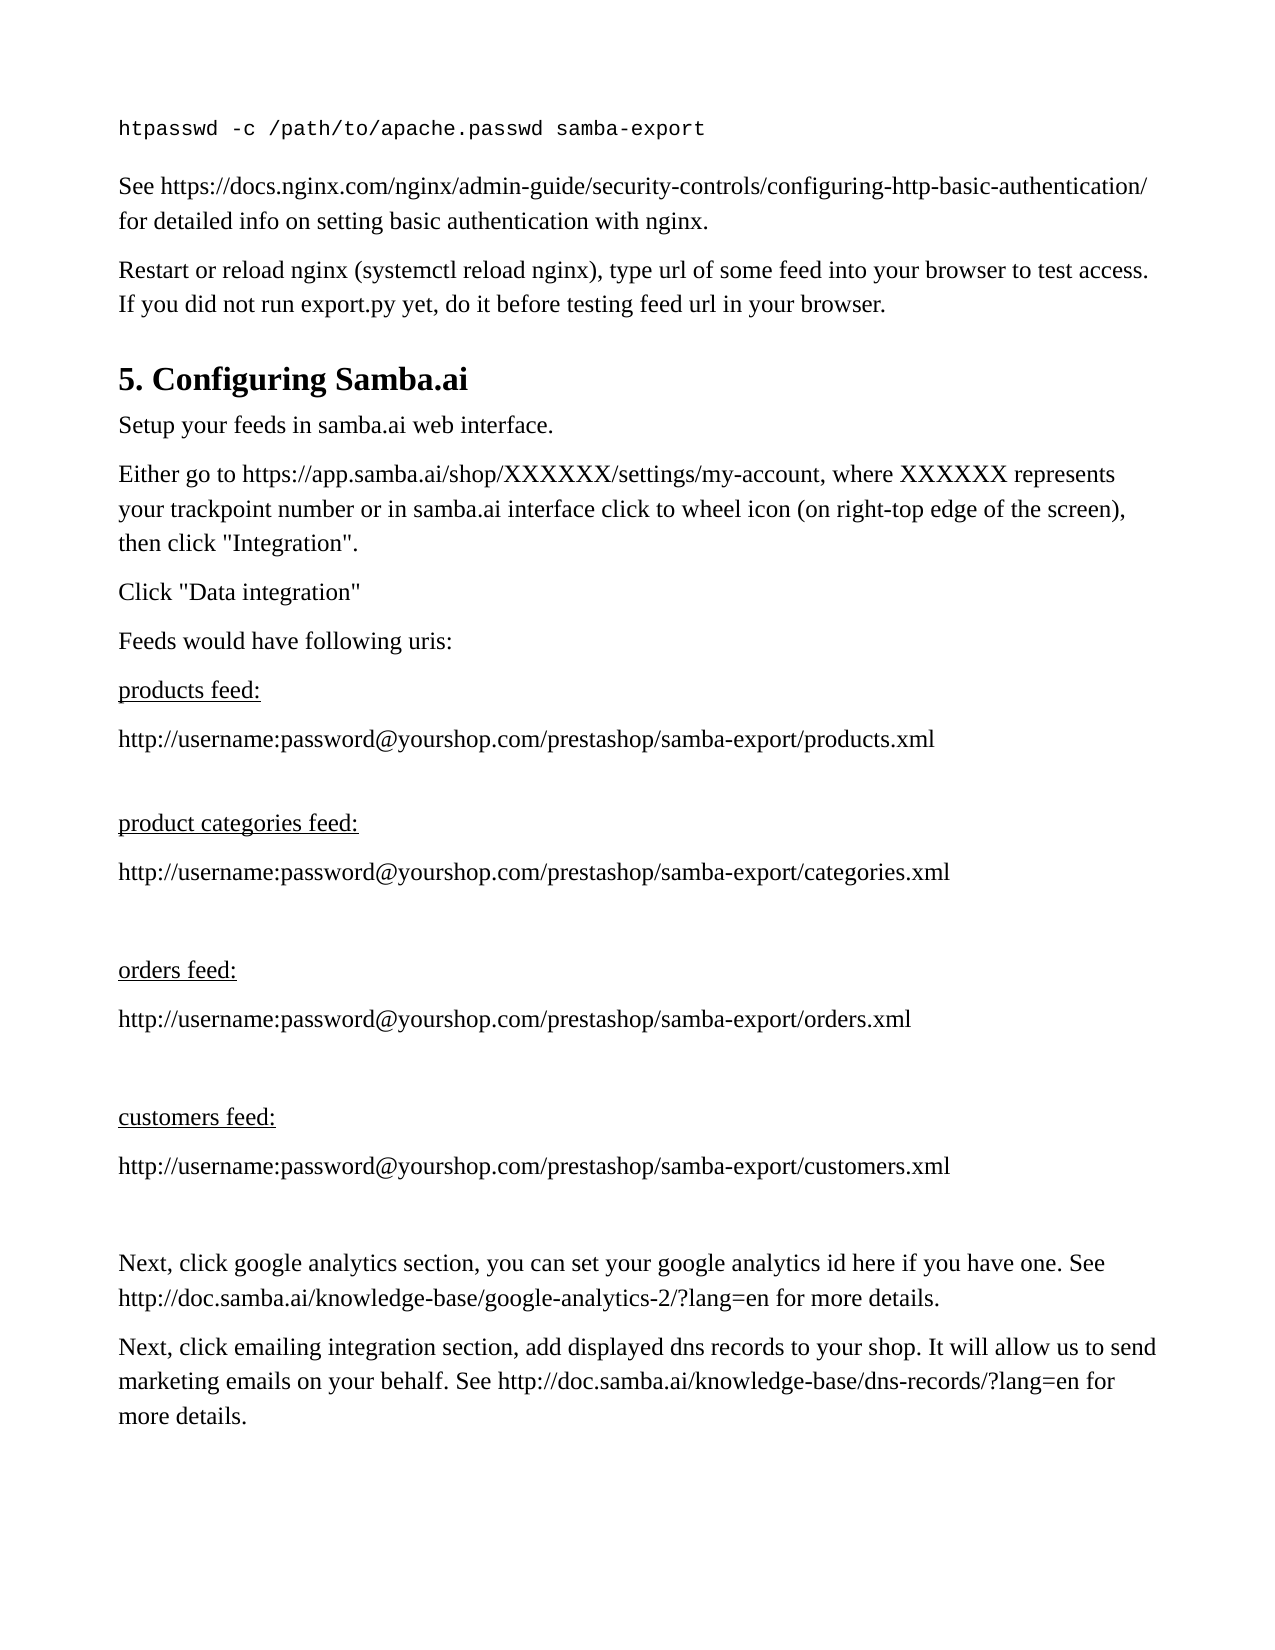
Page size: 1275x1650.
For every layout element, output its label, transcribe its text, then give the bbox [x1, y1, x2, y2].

text http://username:password@yourshop.com/prestashop/samba-export/orders.xml [118, 1004, 1157, 1033]
text Setup your feeds in samba.ai web interface. [118, 410, 1157, 439]
text customers feed: [118, 1102, 1157, 1130]
text http://username:password@yourshop.com/prestashop/samba-export/products.xml [118, 724, 1157, 753]
text orders feed: [118, 955, 1157, 984]
text products feed: [118, 676, 1157, 704]
text Click "Data integration" [118, 577, 1157, 606]
text See https://docs.nginx.com/nginx/admin-guide/security-controls/configuring-http-basic-authentication/ for detailed info on setting basic authentication with nginx. [118, 171, 1157, 234]
subtitle 5. Configuring Samba.ai [118, 359, 1157, 398]
text Restart or reload nginx (systemctl reload nginx), type url of some feed into your browser to test access. If you did not run export.py yet, do it before testing feed url in your browser. [118, 255, 1157, 318]
text product categories feed: [118, 774, 1157, 837]
text htpasswd -c /path/to/apache.passwd samba-export [118, 118, 1157, 142]
text Next, click emailing integration section, add displayed dns records to your shop. It will allow us to send marketing emails on your behalf. See http://doc.samba.ai/knowledge-base/dns-records/?lang=en for more details. [118, 1332, 1157, 1430]
text http://username:password@yourshop.com/prestashop/samba-export/customers.xml [118, 1151, 1157, 1179]
text Either go to https://app.samba.ai/shop/XXXXXX/settings/my-account, where XXXXXX represents your trackpoint number or in samba.ai interface click to wheel icon (on right-top edge of the screen), then click "Integration". [118, 459, 1157, 557]
text http://username:password@yourshop.com/prestashop/samba-export/categories.xml [118, 857, 1157, 886]
text Next, click google analytics section, you can set your google analytics id here if you have one. See http://doc.samba.ai/knowledge-base/google-analytics-2/?lang=en for more details. [118, 1248, 1157, 1312]
text Feeds would have following uris: [118, 626, 1157, 655]
